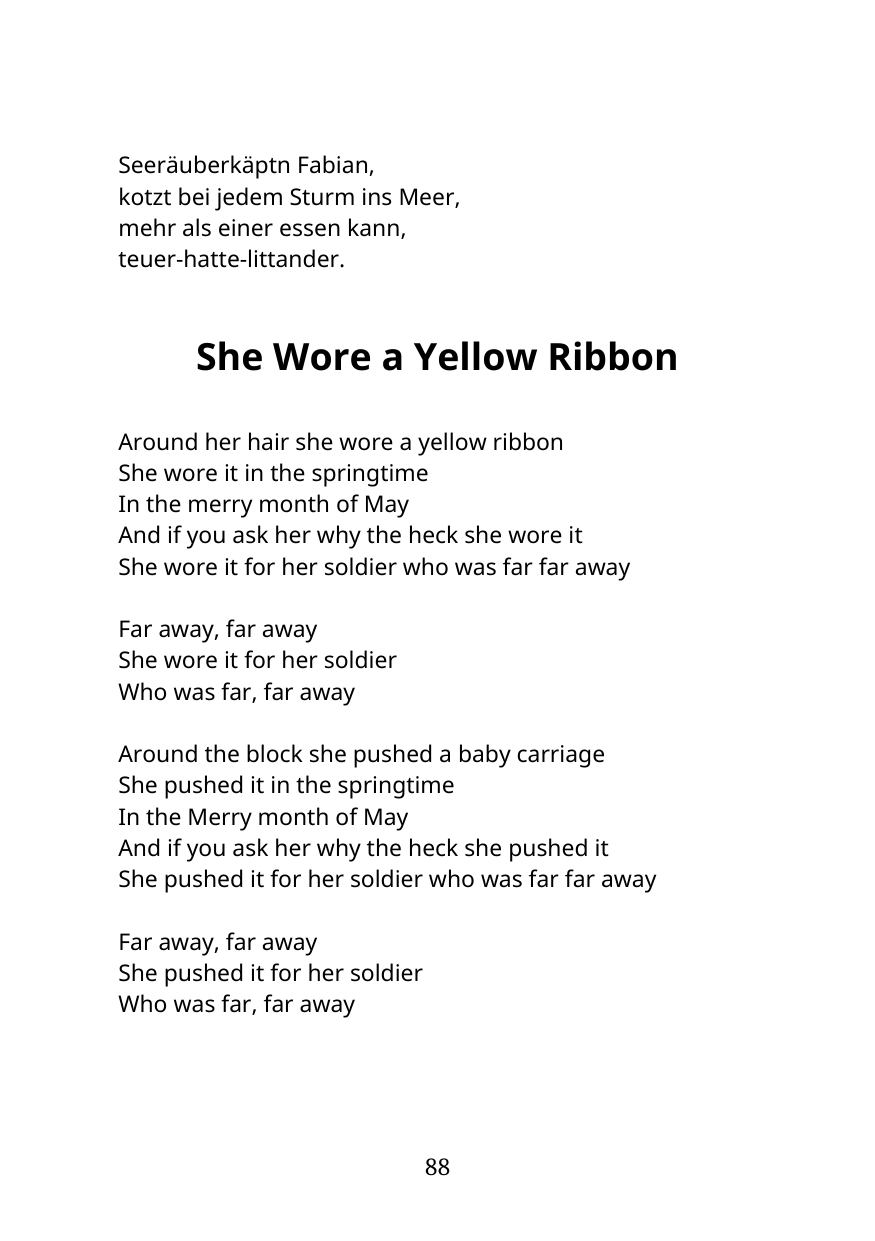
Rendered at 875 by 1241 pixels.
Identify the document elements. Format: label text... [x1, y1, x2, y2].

text Seeräuberkäptn Fabian, kotzt bei jedem Sturm ins Meer, mehr als einer essen kann, teuer-hatte-littander. [118, 149, 756, 274]
text Far away, far away She pushed it for her soldier Who was far, far away [118, 925, 756, 1019]
text She wore it for her soldier who was far far away [118, 550, 756, 582]
text Around the block she pushed a baby carriage She pushed it in the springtime In the Merry month of May And if you ask her why the heck she pushed it She pushed it for her soldier who was far far away [118, 738, 756, 894]
text Around her hair she wore a yellow ribbon She wore it in the springtime In the merry month of May And if you ask her why the heck she wore it [118, 425, 756, 550]
text Far away, far away She wore it for her soldier Who was far, far away [118, 613, 756, 707]
subtitle She Wore a Yellow Ribbon [118, 331, 756, 382]
